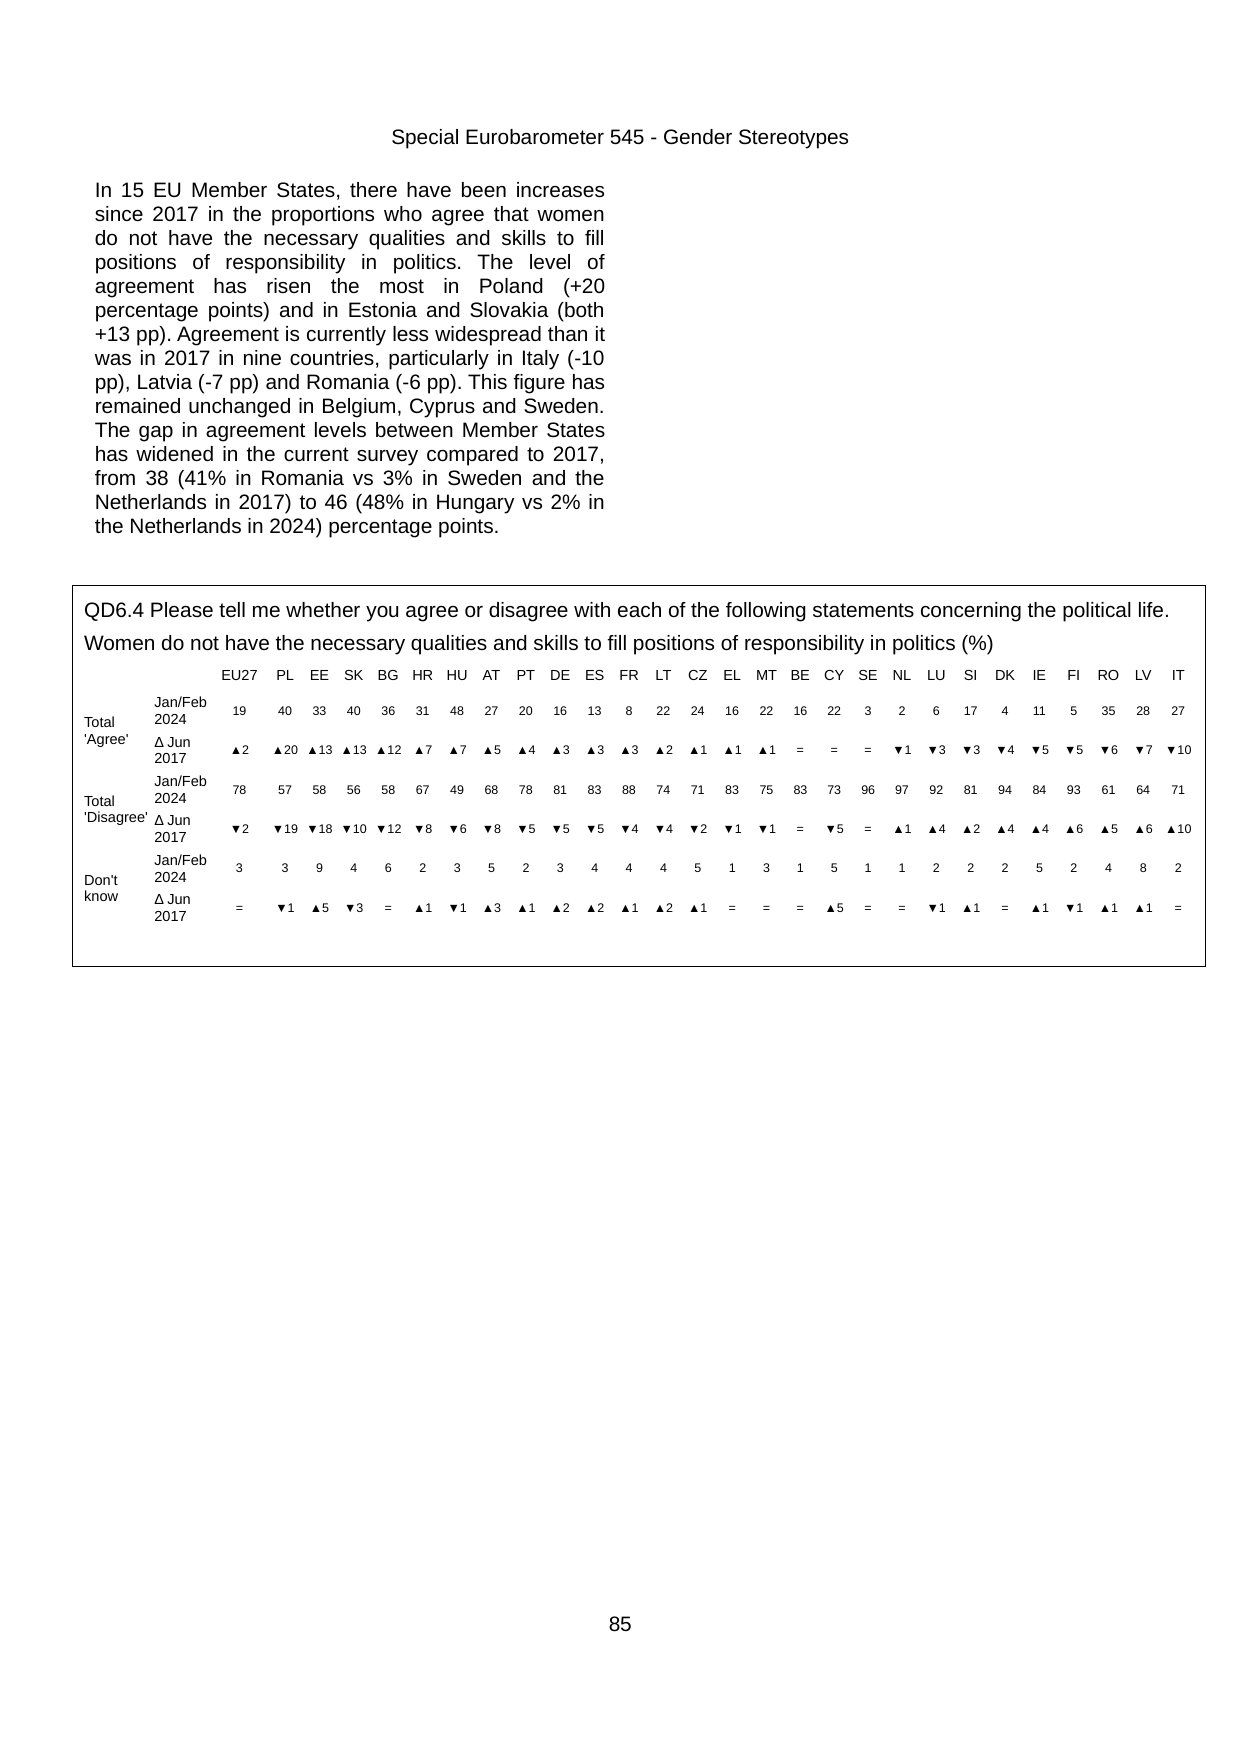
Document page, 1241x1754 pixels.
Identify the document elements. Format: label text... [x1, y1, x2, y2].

table_cell ▼10 [336, 809, 371, 848]
table_cell 83 [784, 770, 817, 809]
table_cell SE [851, 659, 884, 691]
table_cell ▲1 [953, 888, 988, 927]
table_cell 5 [1022, 849, 1056, 888]
table_cell 2 [953, 849, 988, 888]
table_cell 49 [440, 770, 474, 809]
table_cell 58 [371, 770, 405, 809]
table_cell 36 [371, 691, 405, 730]
table_cell MT [749, 659, 783, 691]
table_cell PT [509, 659, 543, 691]
table_cell 6 [371, 849, 405, 888]
table_cell 83 [715, 770, 749, 809]
table_cell FR [612, 659, 646, 691]
table_cell 92 [919, 770, 953, 809]
table_cell ▼5 [1022, 730, 1056, 770]
table_cell 3 [440, 849, 474, 888]
table_cell ▼5 [543, 809, 577, 848]
table_cell Jan/Feb 2024 [151, 770, 211, 809]
table_cell ▼1 [440, 888, 474, 927]
table_cell 2 [885, 691, 919, 730]
table_cell 4 [336, 849, 371, 888]
table_cell ▲13 [302, 730, 336, 770]
table_cell ▼10 [1160, 730, 1196, 770]
table_cell 3 [749, 849, 783, 888]
table_cell Women do not have the necessary qualities and skills to fill positions of responsibility in politics (%) [81, 626, 1196, 659]
table_cell PL [268, 659, 302, 691]
table_cell = [715, 888, 749, 927]
table_cell ▲4 [1022, 809, 1056, 848]
table_cell = [1160, 888, 1196, 927]
table_cell 6 [919, 691, 953, 730]
table_cell 88 [612, 770, 646, 809]
table_cell ▲1 [509, 888, 543, 927]
table_cell 74 [646, 770, 680, 809]
table_cell SI [953, 659, 988, 691]
table_cell 4 [612, 849, 646, 888]
table_cell 2 [988, 849, 1022, 888]
table_cell ▼8 [474, 809, 508, 848]
table_cell [81, 659, 151, 691]
table_cell ▼1 [715, 809, 749, 848]
table_cell = [784, 888, 817, 927]
table_cell HR [405, 659, 440, 691]
table_cell EL [715, 659, 749, 691]
table_cell 4 [646, 849, 680, 888]
table_cell ▼2 [211, 809, 268, 848]
table_cell 1 [851, 849, 884, 888]
table_cell 94 [988, 770, 1022, 809]
table_cell 40 [336, 691, 371, 730]
table_cell ▼5 [1056, 730, 1091, 770]
table_cell ▲1 [749, 730, 783, 770]
table_cell ▼5 [817, 809, 851, 848]
table_cell 78 [211, 770, 268, 809]
table_cell 48 [440, 691, 474, 730]
table_cell ▲1 [612, 888, 646, 927]
table_cell Δ Jun 2017 [151, 888, 211, 927]
table_cell LT [646, 659, 680, 691]
table_cell 27 [1160, 691, 1196, 730]
table_cell 5 [474, 849, 508, 888]
table_cell Jan/Feb 2024 [151, 849, 211, 888]
table_cell DE [543, 659, 577, 691]
table_cell NL [885, 659, 919, 691]
table_cell ▲5 [1091, 809, 1126, 848]
table_cell 84 [1022, 770, 1056, 809]
table_cell ▲3 [577, 730, 612, 770]
table_cell 64 [1126, 770, 1160, 809]
table_cell ▲4 [509, 730, 543, 770]
table_cell = [211, 888, 268, 927]
table_cell ▲1 [405, 888, 440, 927]
table_cell ▲5 [302, 888, 336, 927]
table_cell CZ [680, 659, 715, 691]
table_cell ▼1 [749, 809, 783, 848]
table_cell 1 [885, 849, 919, 888]
table_cell ▼19 [268, 809, 302, 848]
table_cell LV [1126, 659, 1160, 691]
table_cell 35 [1091, 691, 1126, 730]
table_cell = [851, 888, 884, 927]
table_cell ▼8 [405, 809, 440, 848]
table_cell ▲10 [1160, 809, 1196, 848]
table_cell ▲2 [577, 888, 612, 927]
table_cell FI [1056, 659, 1091, 691]
text In 15 EU Member States, there have been increases since 2017 in the proportions who agree that women do not have the necessary qualities and skills to fill positions of responsibility in politics. The level of agreement has risen the most in Poland (+20 percentage points) and in Estonia and Slovakia (both +13 pp). Agreement is currently less widespread than it was in 2017 in nine countries, particularly in Italy (-10 pp), Latvia (-7 pp) and Romania (-6 pp). This figure has remained unchanged in Belgium, Cyprus and Sweden. The gap in agreement levels between Member States has widened in the current survey compared to 2017, from 38 (41% in Romania vs 3% in Sweden and the Netherlands in 2017) to 46 (48% in Hungary vs 2% in the Netherlands in 2024) percentage points. [94, 178, 605, 537]
table_cell ▼3 [336, 888, 371, 927]
table_cell SK [336, 659, 371, 691]
table_cell 56 [336, 770, 371, 809]
table_cell ▲2 [543, 888, 577, 927]
table_cell = [784, 730, 817, 770]
table_cell Total 'Agree' [81, 691, 151, 770]
table_cell DK [988, 659, 1022, 691]
table_cell ▲5 [817, 888, 851, 927]
table_cell 4 [988, 691, 1022, 730]
table_cell ▲4 [919, 809, 953, 848]
table_cell ▲1 [680, 730, 715, 770]
table_cell ▲7 [405, 730, 440, 770]
table_cell 5 [817, 849, 851, 888]
table_cell ES [577, 659, 612, 691]
table_cell Don't know [81, 849, 151, 927]
table_cell ▲1 [885, 809, 919, 848]
table_cell ▼6 [1091, 730, 1126, 770]
table_cell ▲3 [543, 730, 577, 770]
table_cell Δ Jun 2017 [151, 809, 211, 848]
table_cell BE [784, 659, 817, 691]
table_cell 19 [211, 691, 268, 730]
table_cell 71 [1160, 770, 1196, 809]
table_cell 22 [749, 691, 783, 730]
table_cell CY [817, 659, 851, 691]
table_cell 16 [543, 691, 577, 730]
table_cell ▼2 [680, 809, 715, 848]
table_cell 96 [851, 770, 884, 809]
table_cell 78 [509, 770, 543, 809]
table_cell ▲13 [336, 730, 371, 770]
table_cell 11 [1022, 691, 1056, 730]
table_cell ▲5 [474, 730, 508, 770]
table_cell 5 [680, 849, 715, 888]
table_cell ▲20 [268, 730, 302, 770]
table_cell 57 [268, 770, 302, 809]
table_cell 4 [577, 849, 612, 888]
table_cell IT [1160, 659, 1196, 691]
table_cell ▲1 [1126, 888, 1160, 927]
table_cell ▲6 [1126, 809, 1160, 848]
table_cell 75 [749, 770, 783, 809]
table_cell IE [1022, 659, 1056, 691]
table_cell ▲1 [1022, 888, 1056, 927]
table_cell 93 [1056, 770, 1091, 809]
table_cell 2 [1160, 849, 1196, 888]
table_cell 2 [919, 849, 953, 888]
table_cell 1 [784, 849, 817, 888]
table_cell 81 [953, 770, 988, 809]
table_cell 22 [817, 691, 851, 730]
table_cell ▲1 [680, 888, 715, 927]
table_cell 31 [405, 691, 440, 730]
table_cell 2 [405, 849, 440, 888]
table_cell ▲4 [988, 809, 1022, 848]
table_cell 3 [211, 849, 268, 888]
table_cell = [784, 809, 817, 848]
table_cell ▼1 [1056, 888, 1091, 927]
table_header QD6.4 Please tell me whether you agree or disagree with each of the following statements concerning the political life. [81, 594, 1196, 626]
table_cell ▲2 [211, 730, 268, 770]
table_cell ▼4 [646, 809, 680, 848]
table_cell ▲1 [1091, 888, 1126, 927]
table_cell 16 [715, 691, 749, 730]
table_cell 28 [1126, 691, 1160, 730]
table_cell = [371, 888, 405, 927]
table_cell ▼3 [919, 730, 953, 770]
table_cell ▲1 [715, 730, 749, 770]
table_cell 9 [302, 849, 336, 888]
table_cell 3 [851, 691, 884, 730]
table_cell 1 [715, 849, 749, 888]
table_cell ▼4 [612, 809, 646, 848]
table_cell 4 [1091, 849, 1126, 888]
table_cell = [851, 730, 884, 770]
table_cell 3 [268, 849, 302, 888]
table_cell AT [474, 659, 508, 691]
table_cell ▼5 [577, 809, 612, 848]
table_cell 17 [953, 691, 988, 730]
table_cell ▼5 [509, 809, 543, 848]
table_cell ▲3 [474, 888, 508, 927]
table_cell 33 [302, 691, 336, 730]
table_cell Δ Jun 2017 [151, 730, 211, 770]
table_cell 8 [612, 691, 646, 730]
table_cell ▼4 [988, 730, 1022, 770]
table_cell 2 [509, 849, 543, 888]
table_cell ▼3 [953, 730, 988, 770]
table_cell ▲3 [612, 730, 646, 770]
table_cell ▲6 [1056, 809, 1091, 848]
table_cell 16 [784, 691, 817, 730]
table_cell 3 [543, 849, 577, 888]
table_cell EU27 [211, 659, 268, 691]
table_cell Total 'Disagree' [81, 770, 151, 848]
table_cell = [817, 730, 851, 770]
table_cell 68 [474, 770, 508, 809]
table_cell ▼1 [919, 888, 953, 927]
table_cell 61 [1091, 770, 1126, 809]
table_cell 27 [474, 691, 508, 730]
table_cell ▼7 [1126, 730, 1160, 770]
table_cell 97 [885, 770, 919, 809]
table_cell ▲2 [646, 730, 680, 770]
table_cell EE [302, 659, 336, 691]
table_cell LU [919, 659, 953, 691]
table_cell 2 [1056, 849, 1091, 888]
table_cell ▼1 [268, 888, 302, 927]
table_cell BG [371, 659, 405, 691]
table_cell 24 [680, 691, 715, 730]
table_cell = [885, 888, 919, 927]
table_cell 71 [680, 770, 715, 809]
table_cell 67 [405, 770, 440, 809]
table_cell ▲2 [646, 888, 680, 927]
table_cell 81 [543, 770, 577, 809]
table_cell 13 [577, 691, 612, 730]
table_cell ▼12 [371, 809, 405, 848]
table_cell 8 [1126, 849, 1160, 888]
table_cell ▲7 [440, 730, 474, 770]
table_cell = [851, 809, 884, 848]
table_cell [151, 659, 211, 691]
table_cell 58 [302, 770, 336, 809]
table_cell ▼18 [302, 809, 336, 848]
table_cell 40 [268, 691, 302, 730]
table_cell 20 [509, 691, 543, 730]
table_cell 83 [577, 770, 612, 809]
table_cell ▲12 [371, 730, 405, 770]
table_cell 73 [817, 770, 851, 809]
table_cell 22 [646, 691, 680, 730]
table_cell ▼1 [885, 730, 919, 770]
table_cell HU [440, 659, 474, 691]
table_cell RO [1091, 659, 1126, 691]
table_cell Jan/Feb 2024 [151, 691, 211, 730]
table_cell = [988, 888, 1022, 927]
table_cell 5 [1056, 691, 1091, 730]
table_cell = [749, 888, 783, 927]
table_cell ▲2 [953, 809, 988, 848]
table_cell ▼6 [440, 809, 474, 848]
